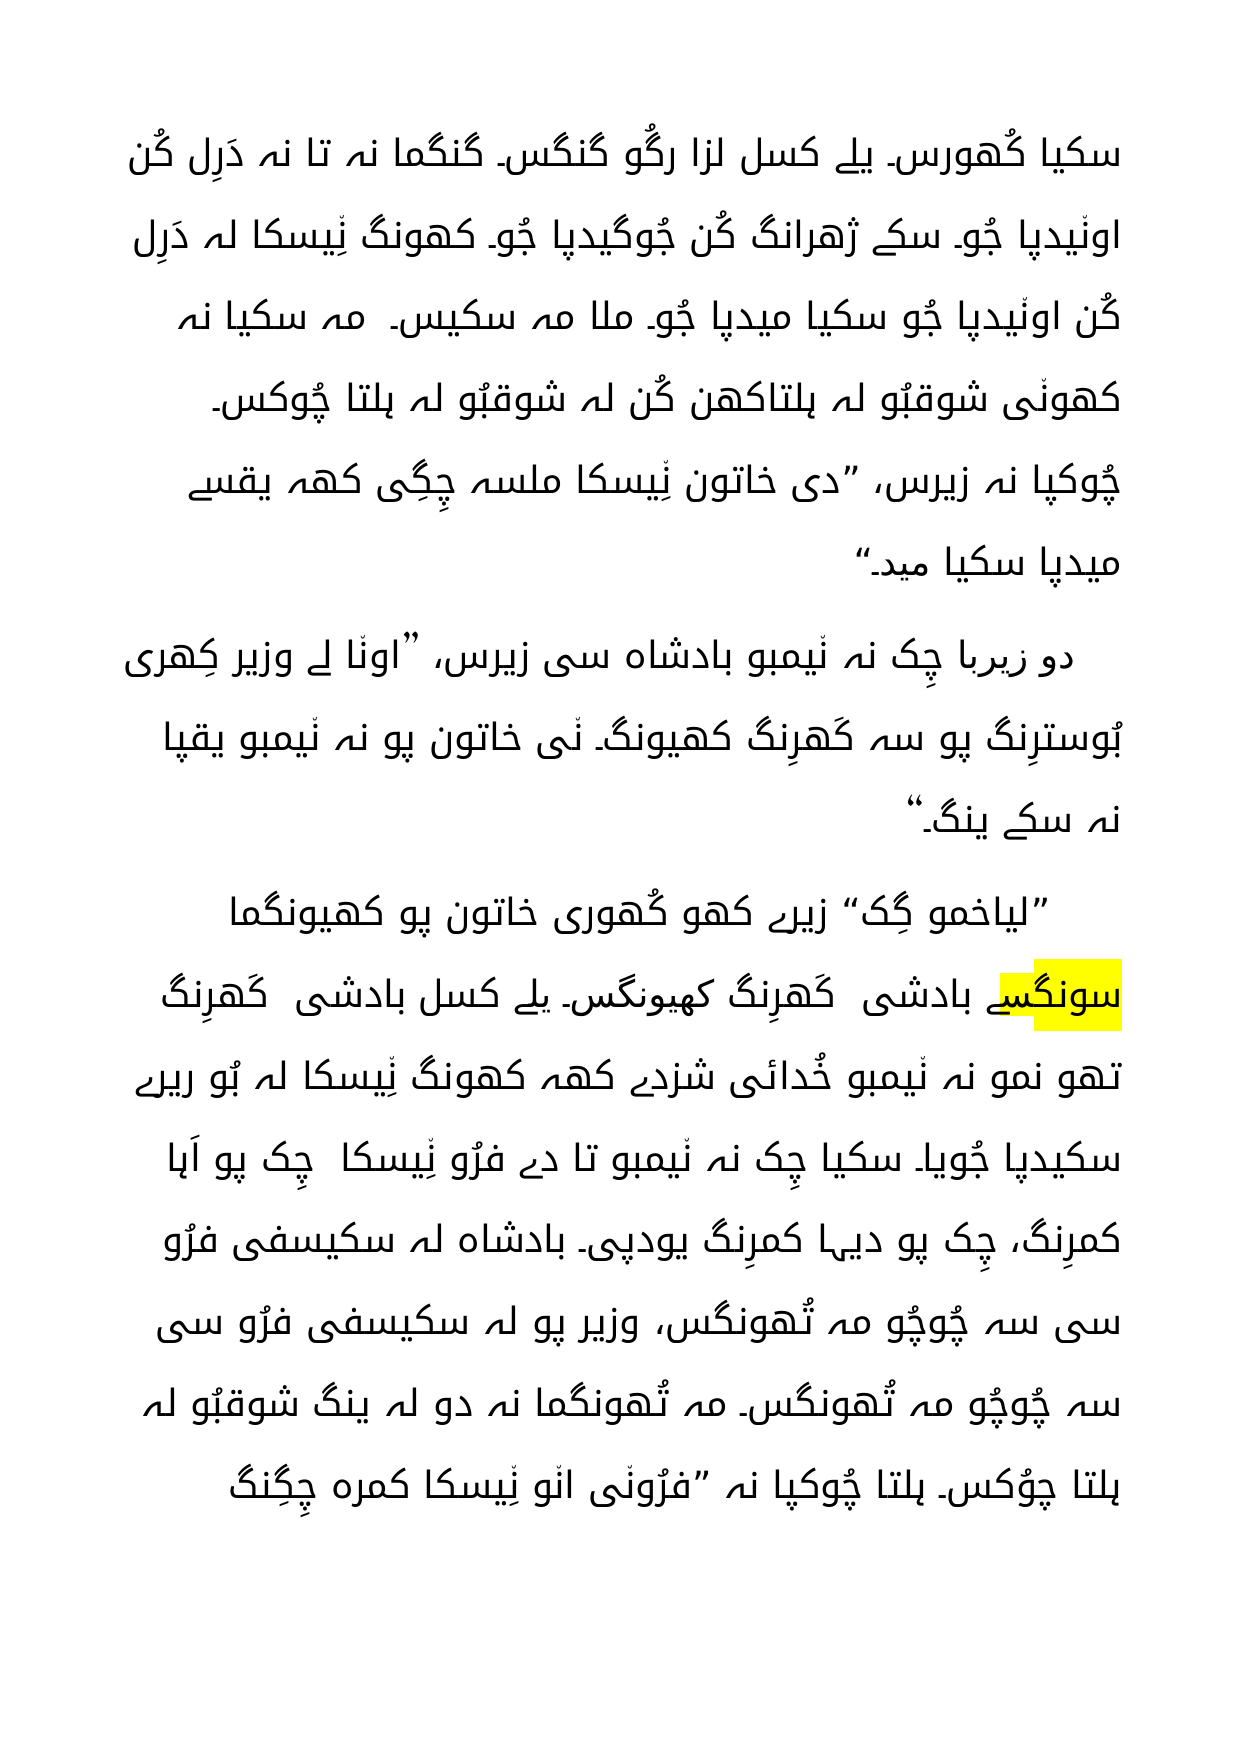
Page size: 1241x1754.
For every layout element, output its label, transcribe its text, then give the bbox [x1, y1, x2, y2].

text سکیا کُھورس۔ یلے کسل لزا رگُو گنگس۔ گنگما نہ تا نہ دَرِل کُن اون٘یدپا جُو۔ سکے ژھرانگ کُن جُوگیدپا جُو۔ کھونگ نِ٘یسکا لہ دَرِل کُن اون٘یدپا جُو سکیا میدپا جُو۔ ملا مہ سکیس۔ مہ سکیا نہ کھون٘ی شوقبُو لہ ہلتاکھن کُن لہ شوقبُو لہ ہلتا چُوکس۔ چُوکپا نہ زیرس، ”دی خاتون نِ٘یسکا ملسہ چِگِی کھہ یقسے میدپا سکیا مید۔“ [118, 118, 1122, 598]
text دو زیربا چِک نہ ن٘یمبو بادشاہ سی زیرس، ”اون٘ا لے وزیر کِھری بُوسترِنگ پو سہ کَھرِنگ کھیونگ۔ ن٘ی خاتون پو نہ ن٘یمبو یقپا نہ سکے ینگ۔“ [118, 621, 1122, 855]
text ”لیاخمو گِک“ زیرے کھو کُھوری خاتون پو کھیونگما سونگسے بادشی کَھرِنگ کھیونگس۔ یلے کسل بادشی کَھرِنگ تھو نمو نہ ن٘یمبو خُدائی شزدے کھہ کھونگ نِ٘یسکا لہ بُو ریرے سکیدپا جُویا۔ سکیا چِک نہ ن٘یمبو تا دے فرُو نِ٘یسکا چِک پو اَہا کمرِنگ، چِک پو دیہا کمرِنگ یودپی۔ بادشاہ لہ سکیسفی فرُو سی سہ چُوچُو مہ تُھونگس، وزیر پو لہ سکیسفی فرُو سی سہ چُوچُو مہ تُھونگس۔ مہ تُھونگما نہ دو لہ ینگ شوقبُو لہ ہلتا چوُکس۔ ہلتا چُوکپا نہ ”فرُون٘ی ان٘و نِ٘یسکا کمرہ چِگِنگ [118, 878, 1122, 1521]
